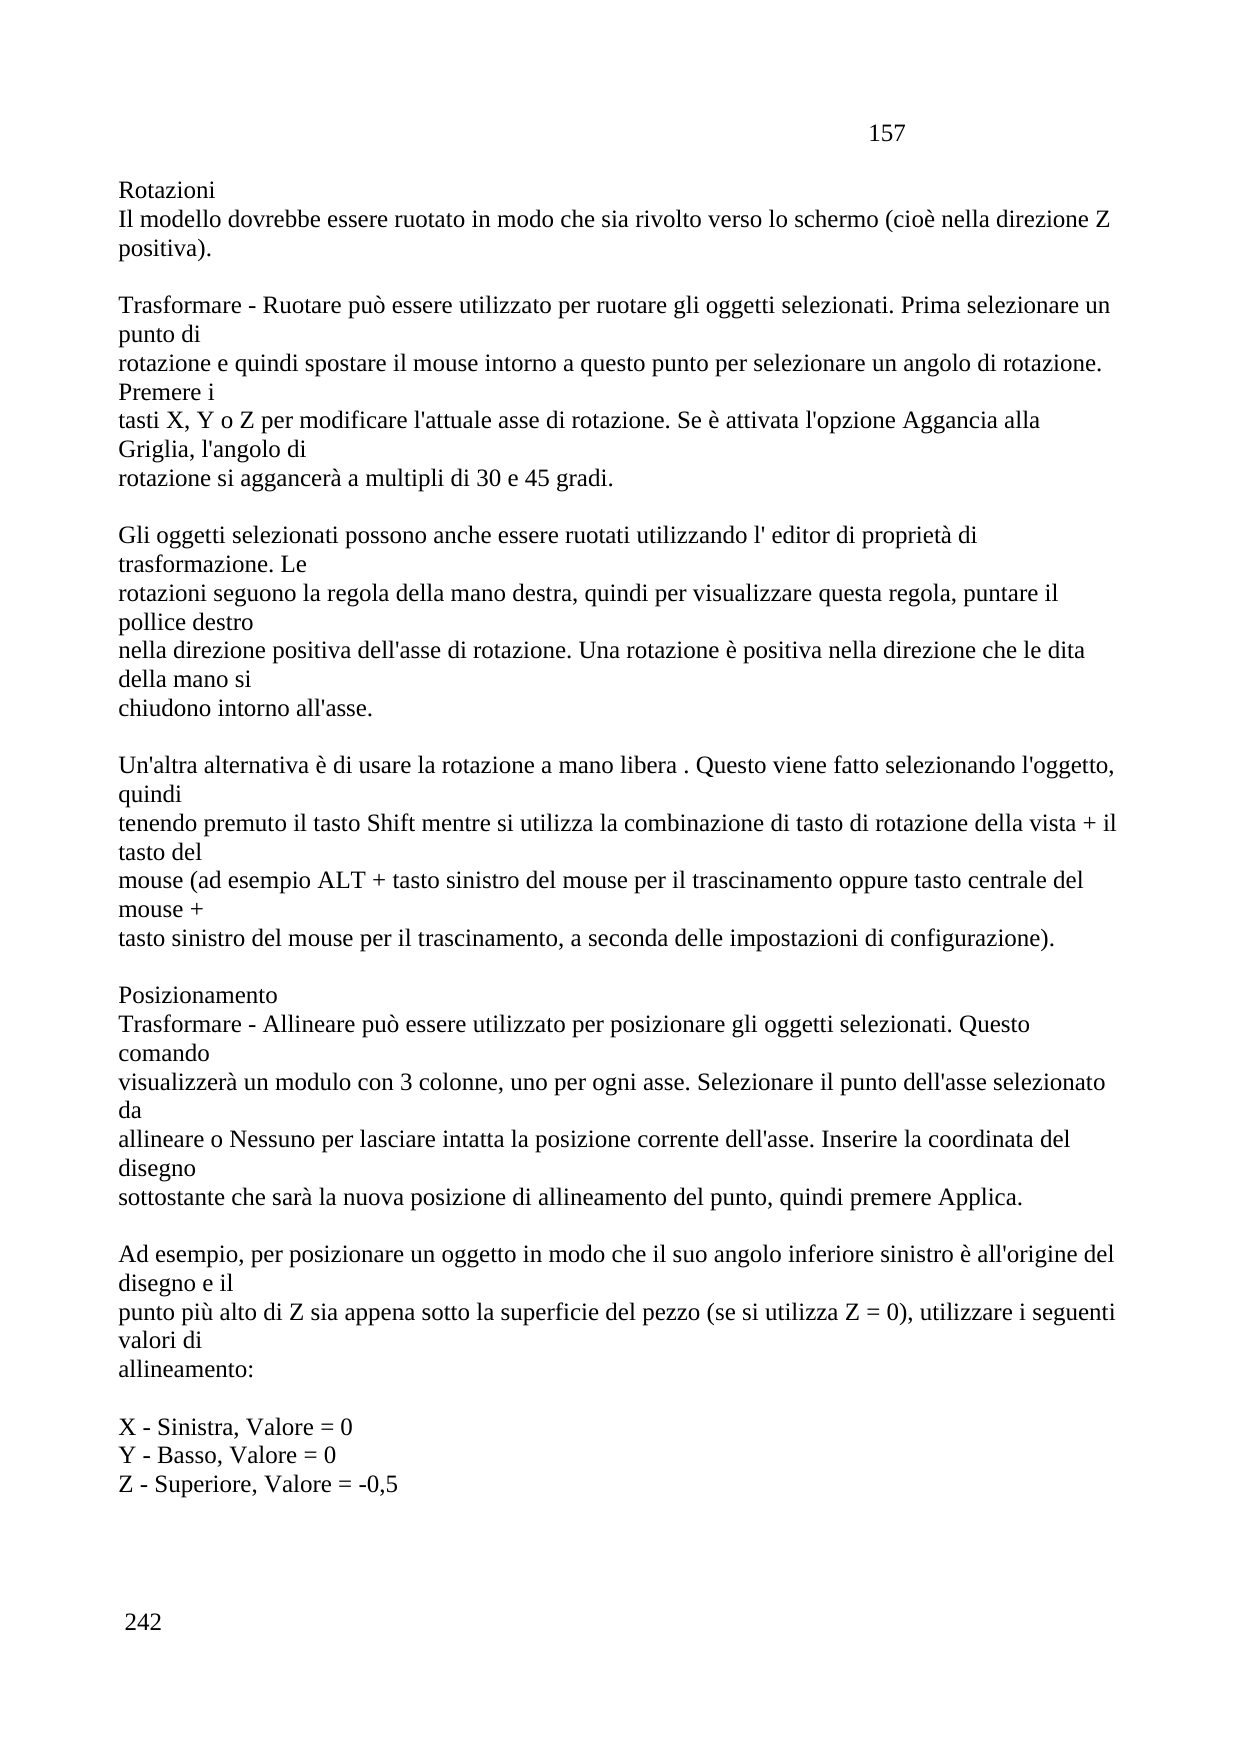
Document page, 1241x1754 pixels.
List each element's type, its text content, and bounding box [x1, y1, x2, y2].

text Gli oggetti selezionati possono anche essere ruotati utilizzando l' editor di proprietà di trasformazione. Le [118, 521, 1122, 578]
text rotazioni seguono la regola della mano destra, quindi per visualizzare questa regola, puntare il pollice destro [118, 578, 1122, 636]
text Trasformare - Allineare può essere utilizzato per posizionare gli oggetti selezionati. Questo comando [118, 1009, 1122, 1067]
text Posizionamento [118, 981, 1122, 1009]
text Rotazioni [118, 176, 1122, 204]
text 157 [118, 118, 1122, 147]
text mouse (ad esempio ALT + tasto sinistro del mouse per il trascinamento oppure tasto centrale del mouse + [118, 866, 1122, 923]
text tenendo premuto il tasto Shift mentre si utilizza la combinazione di tasto di rotazione della vista + il tasto del [118, 808, 1122, 866]
text rotazione e quindi spostare il mouse intorno a questo punto per selezionare un angolo di rotazione. Premere i [118, 348, 1122, 406]
text tasti X, Y o Z per modificare l'attuale asse di rotazione. Se è attivata l'opzione Aggancia alla Griglia, l'angolo di [118, 406, 1122, 463]
text allineamento: [118, 1354, 1122, 1383]
text tasto sinistro del mouse per il trascinamento, a seconda delle impostazioni di configurazione). [118, 923, 1122, 952]
text Z - Superiore, Valore = -0,5 [118, 1469, 1122, 1498]
text chiudono intorno all'asse. [118, 693, 1122, 722]
text punto più alto di Z sia appena sotto la superficie del pezzo (se si utilizza Z = 0), utilizzare i seguenti valori di [118, 1297, 1122, 1354]
text visualizzerà un modulo con 3 colonne, uno per ogni asse. Selezionare il punto dell'asse selezionato da [118, 1067, 1122, 1124]
text Ad esempio, per posizionare un oggetto in modo che il suo angolo inferiore sinistro è all'origine del disegno e il [118, 1239, 1122, 1297]
text rotazione si aggancerà a multipli di 30 e 45 gradi. [118, 463, 1122, 492]
text Il modello dovrebbe essere ruotato in modo che sia rivolto verso lo schermo (cioè nella direzione Z positiva). [118, 204, 1122, 262]
text X - Sinistra, Valore = 0 [118, 1412, 1122, 1441]
text Trasformare - Ruotare può essere utilizzato per ruotare gli oggetti selezionati. Prima selezionare un punto di [118, 291, 1122, 348]
text Un'altra alternativa è di usare la rotazione a mano libera . Questo viene fatto selezionando l'oggetto, quindi [118, 751, 1122, 808]
text Y - Basso, Valore = 0 [118, 1441, 1122, 1469]
text allineare o Nessuno per lasciare intatta la posizione corrente dell'asse. Inserire la coordinata del disegno [118, 1124, 1122, 1182]
text sottostante che sarà la nuova posizione di allineamento del punto, quindi premere Applica. [118, 1182, 1122, 1211]
text nella direzione positiva dell'asse di rotazione. Una rotazione è positiva nella direzione che le dita della mano si [118, 636, 1122, 693]
